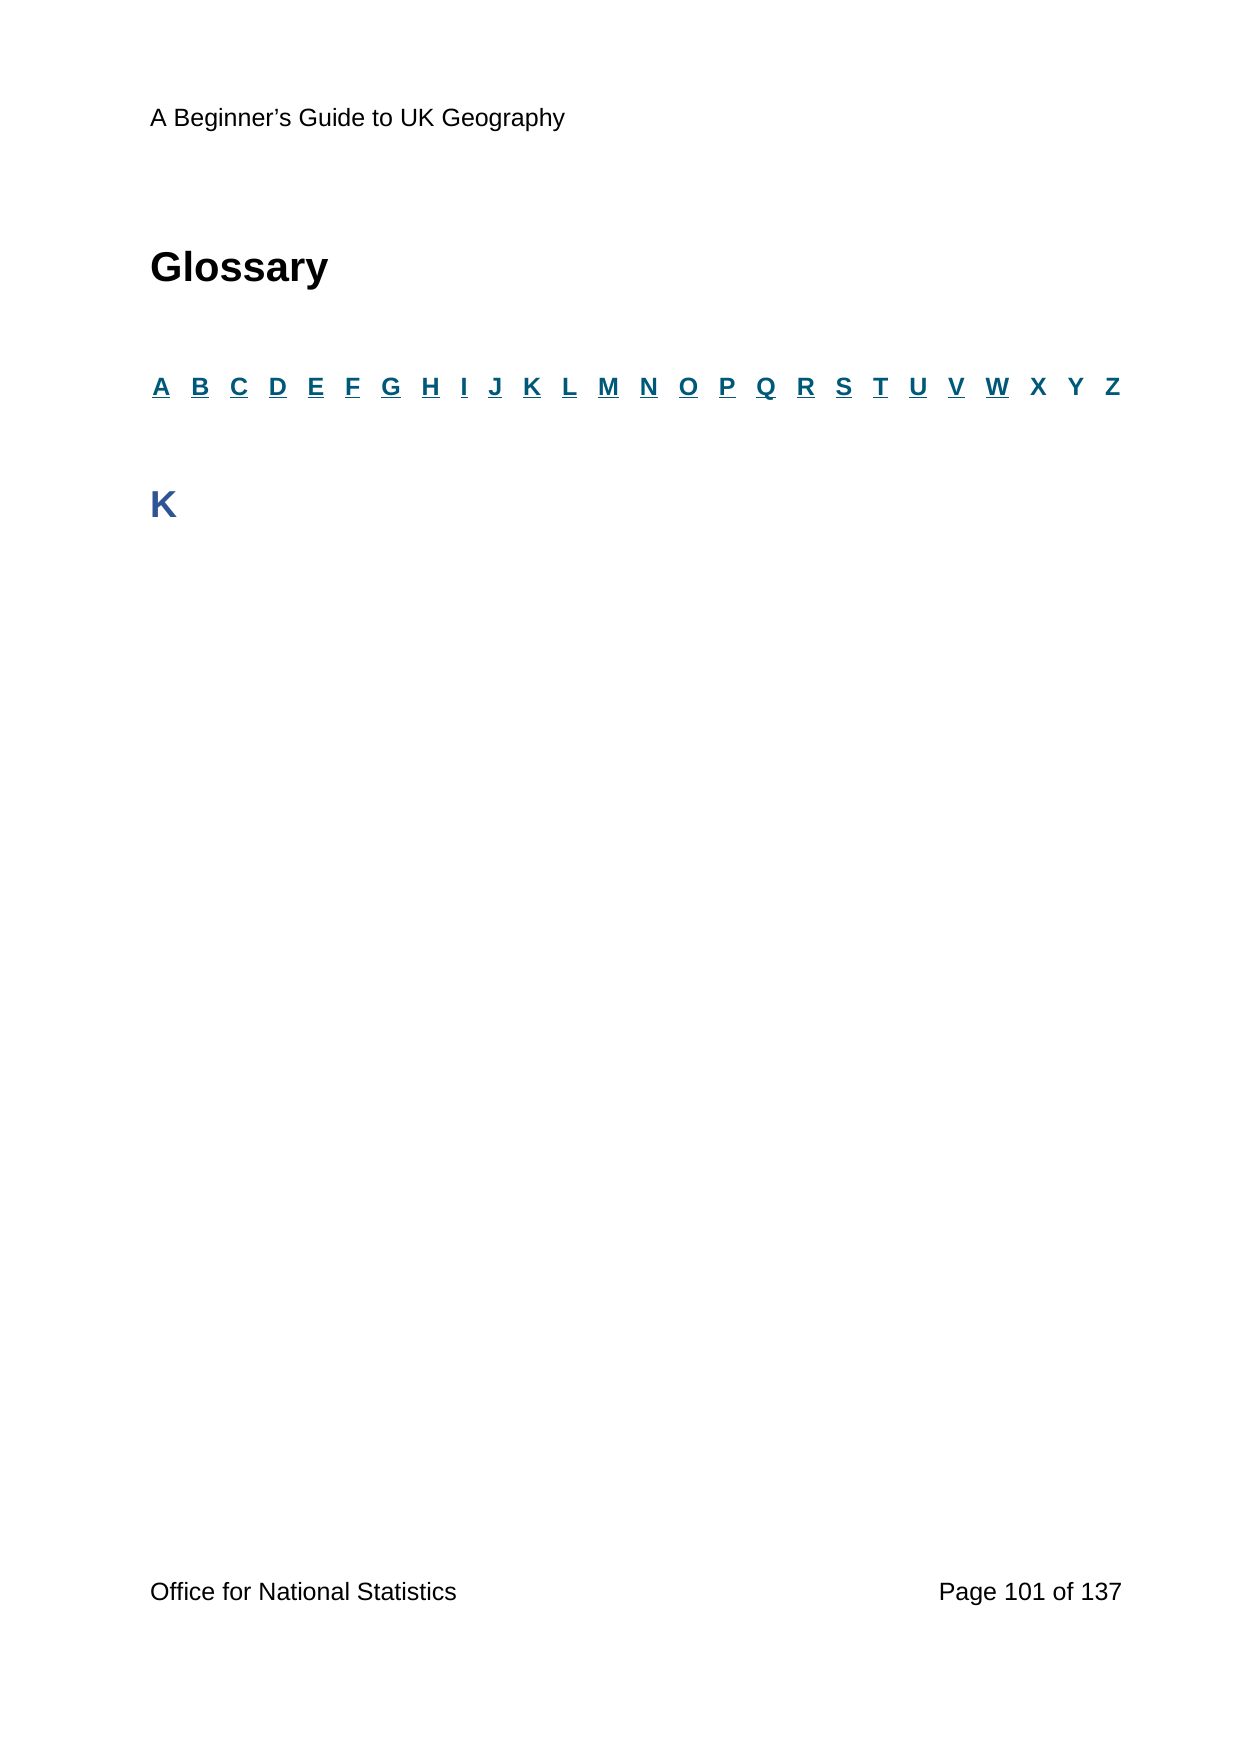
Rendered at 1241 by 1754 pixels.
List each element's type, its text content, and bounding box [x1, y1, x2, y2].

subtitle K [150, 482, 1122, 525]
text A B C D E F G H I J K L M N O P Q R S T U V W X Y Z [150, 372, 1122, 400]
subtitle Glossary [150, 242, 1122, 290]
